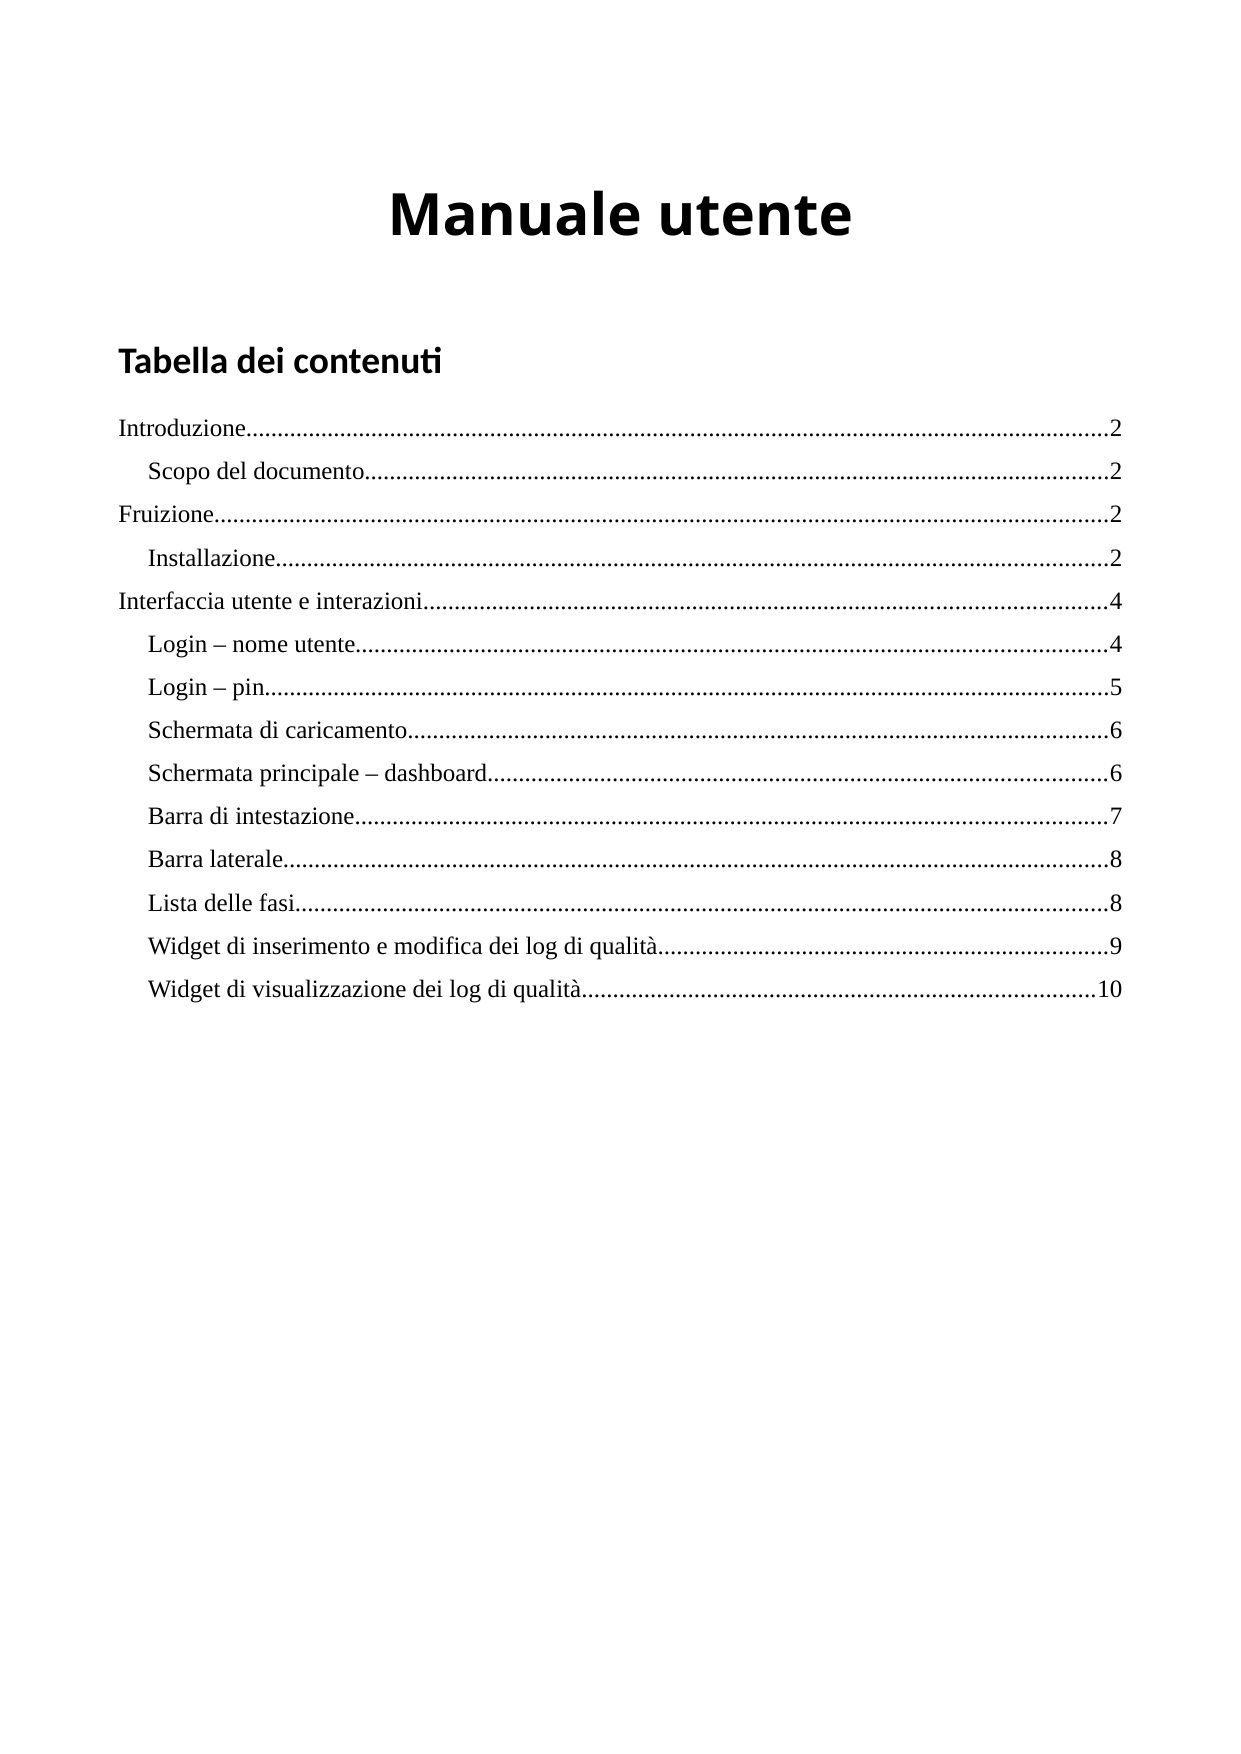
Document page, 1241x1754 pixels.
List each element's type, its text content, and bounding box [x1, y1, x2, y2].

text Schermata di caricamento 6 [148, 715, 1122, 744]
text Barra di intestazione 7 [148, 801, 1122, 830]
text Schermata principale – dashboard 6 [148, 758, 1122, 787]
text Lista delle fasi 8 [148, 888, 1122, 916]
text Interfaccia utente e interazioni 4 [118, 586, 1122, 614]
subtitle Manuale utente [118, 173, 1122, 252]
text Widget di inserimento e modifica dei log di qualità 9 [148, 931, 1122, 959]
text Fruizione 2 [118, 499, 1122, 528]
text Widget di visualizzazione dei log di qualità 10 [148, 974, 1122, 1003]
text Login – pin 5 [148, 672, 1122, 701]
text Introduzione 2 [118, 413, 1122, 442]
subtitle Tabella dei contenuti [118, 337, 1122, 383]
text Scopo del documento 2 [148, 456, 1122, 485]
text Login – nome utente 4 [148, 629, 1122, 658]
text Installazione 2 [148, 543, 1122, 571]
text Barra laterale 8 [148, 844, 1122, 873]
